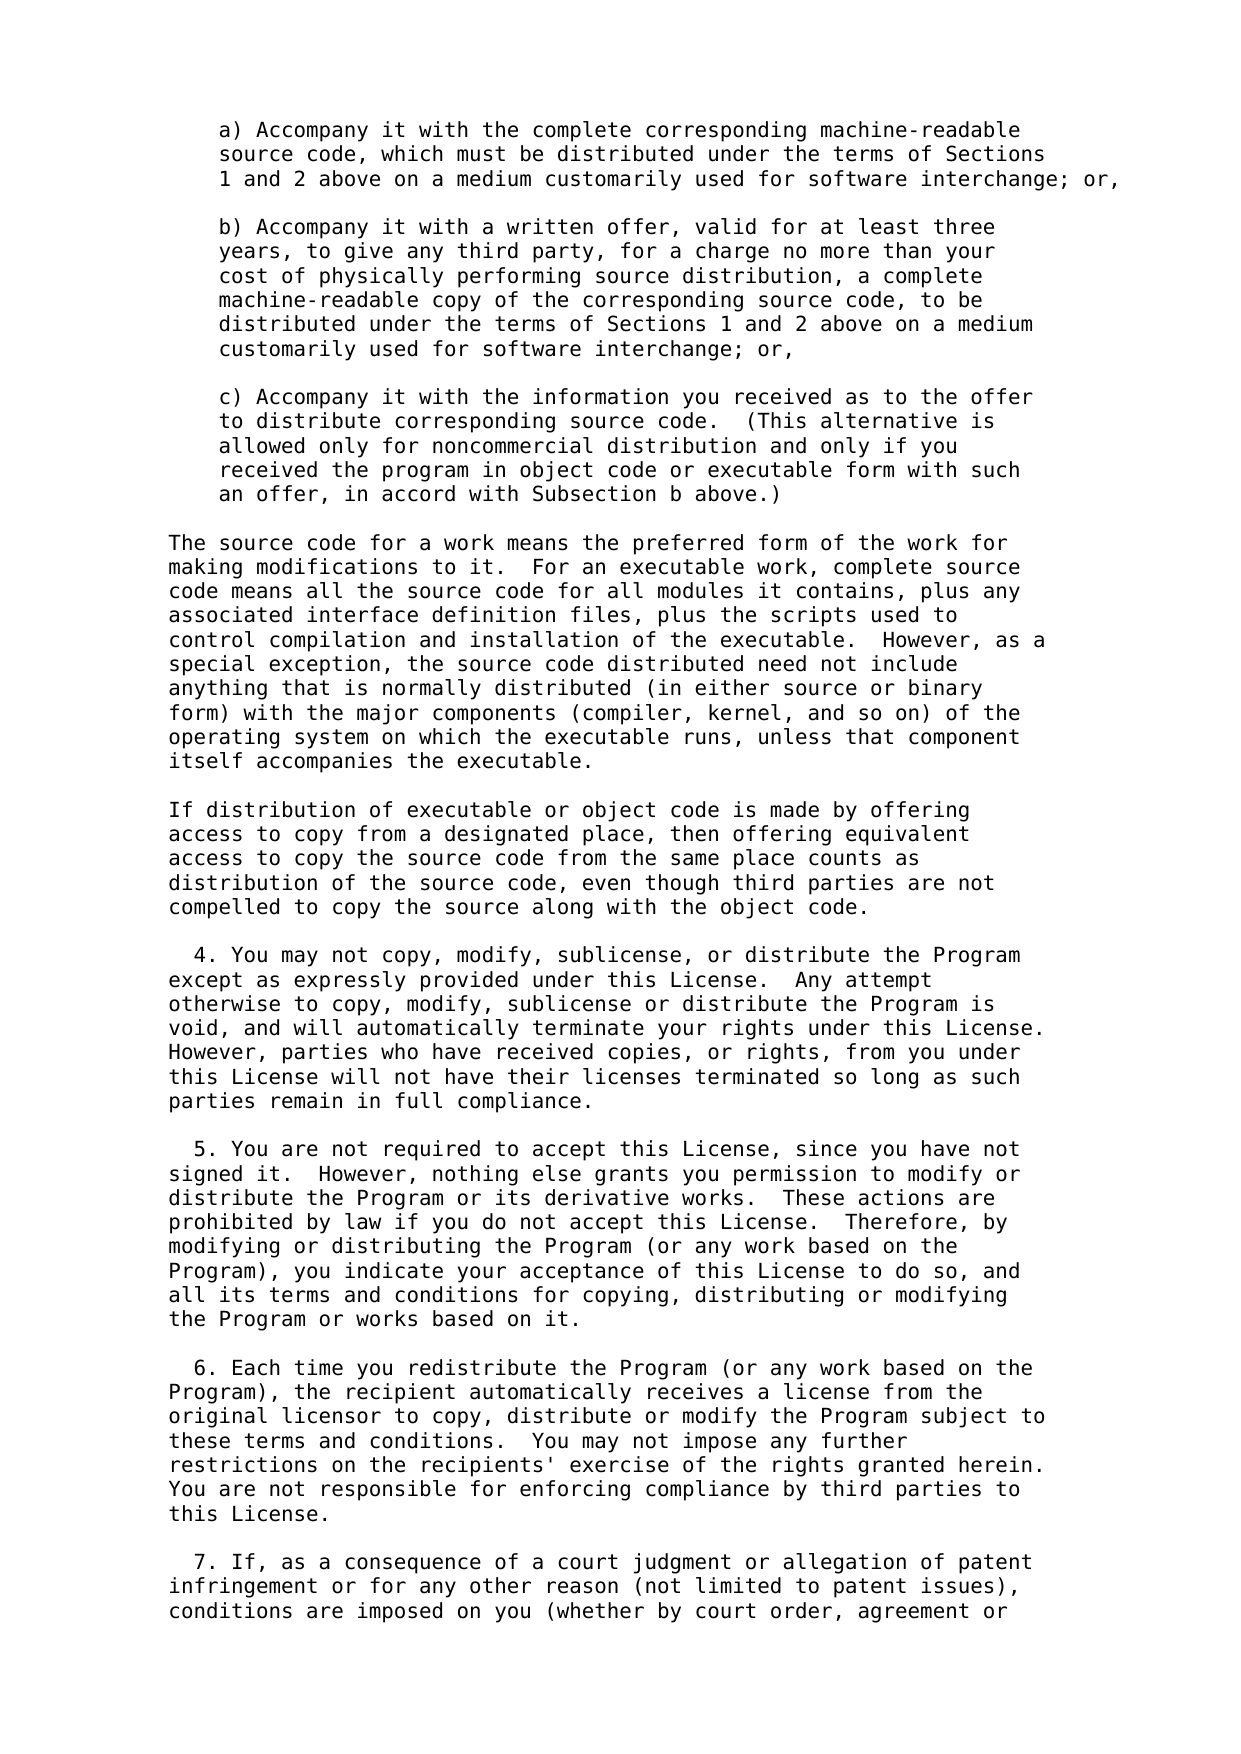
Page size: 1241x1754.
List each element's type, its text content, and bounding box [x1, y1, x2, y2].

text However, parties who have received copies, or rights, from you under [118, 1040, 1122, 1065]
text original licensor to copy, distribute or modify the Program subject to [118, 1404, 1122, 1429]
text anything that is normally distributed (in either source or binary [118, 676, 1122, 701]
text this License. [118, 1502, 1122, 1526]
text this License will not have their licenses terminated so long as such [118, 1065, 1122, 1089]
text b) Accompany it with a written offer, valid for at least three [118, 215, 1122, 239]
text special exception, the source code distributed need not include [118, 652, 1122, 676]
text distribution of the source code, even though third parties are not [118, 871, 1122, 895]
text infringement or for any other reason (not limited to patent issues), [118, 1574, 1122, 1599]
text You are not responsible for enforcing compliance by third parties to [118, 1477, 1122, 1502]
text conditions are imposed on you (whether by court order, agreement or [118, 1599, 1122, 1623]
text distribute the Program or its derivative works. These actions are [118, 1186, 1122, 1210]
text all its terms and conditions for copying, distributing or modifying [118, 1283, 1122, 1307]
text machine-readable copy of the corresponding source code, to be [118, 288, 1122, 312]
text except as expressly provided under this License. Any attempt [118, 968, 1122, 992]
text c) Accompany it with the information you received as to the offer [118, 385, 1122, 409]
text 5. You are not required to accept this License, since you have not [118, 1137, 1122, 1162]
text code means all the source code for all modules it contains, plus any [118, 579, 1122, 603]
text Program), you indicate your acceptance of this License to do so, and [118, 1259, 1122, 1283]
text modifying or distributing the Program (or any work based on the [118, 1234, 1122, 1259]
text an offer, in accord with Subsection b above.) [118, 482, 1122, 506]
text signed it. However, nothing else grants you permission to modify or [118, 1162, 1122, 1186]
text years, to give any third party, for a charge no more than your [118, 239, 1122, 264]
text restrictions on the recipients' exercise of the rights granted herein. [118, 1453, 1122, 1477]
text operating system on which the executable runs, unless that component [118, 725, 1122, 749]
text source code, which must be distributed under the terms of Sections [118, 142, 1122, 167]
text control compilation and installation of the executable. However, as a [118, 628, 1122, 652]
text compelled to copy the source along with the object code. [118, 895, 1122, 919]
text distributed under the terms of Sections 1 and 2 above on a medium [118, 312, 1122, 337]
text access to copy the source code from the same place counts as [118, 846, 1122, 871]
text associated interface definition files, plus the scripts used to [118, 603, 1122, 628]
text 4. You may not copy, modify, sublicense, or distribute the Program [118, 943, 1122, 968]
text 1 and 2 above on a medium customarily used for software interchange; or, [118, 167, 1122, 191]
text Program), the recipient automatically receives a license from the [118, 1380, 1122, 1404]
text the Program or works based on it. [118, 1307, 1122, 1332]
text prohibited by law if you do not accept this License. Therefore, by [118, 1210, 1122, 1234]
text allowed only for noncommercial distribution and only if you [118, 434, 1122, 458]
text form) with the major components (compiler, kernel, and so on) of the [118, 701, 1122, 725]
text received the program in object code or executable form with such [118, 458, 1122, 482]
text void, and will automatically terminate your rights under this License. [118, 1016, 1122, 1040]
text making modifications to it. For an executable work, complete source [118, 555, 1122, 579]
text otherwise to copy, modify, sublicense or distribute the Program is [118, 992, 1122, 1016]
text customarily used for software interchange; or, [118, 337, 1122, 361]
text The source code for a work means the preferred form of the work for [118, 531, 1122, 555]
text 7. If, as a consequence of a court judgment or allegation of patent [118, 1550, 1122, 1574]
text these terms and conditions. You may not impose any further [118, 1429, 1122, 1453]
text itself accompanies the executable. [118, 749, 1122, 773]
text cost of physically performing source distribution, a complete [118, 264, 1122, 288]
text 6. Each time you redistribute the Program (or any work based on the [118, 1356, 1122, 1380]
text to distribute corresponding source code. (This alternative is [118, 409, 1122, 434]
text access to copy from a designated place, then offering equivalent [118, 822, 1122, 846]
text If distribution of executable or object code is made by offering [118, 798, 1122, 822]
text a) Accompany it with the complete corresponding machine-readable [118, 118, 1122, 142]
text parties remain in full compliance. [118, 1089, 1122, 1113]
